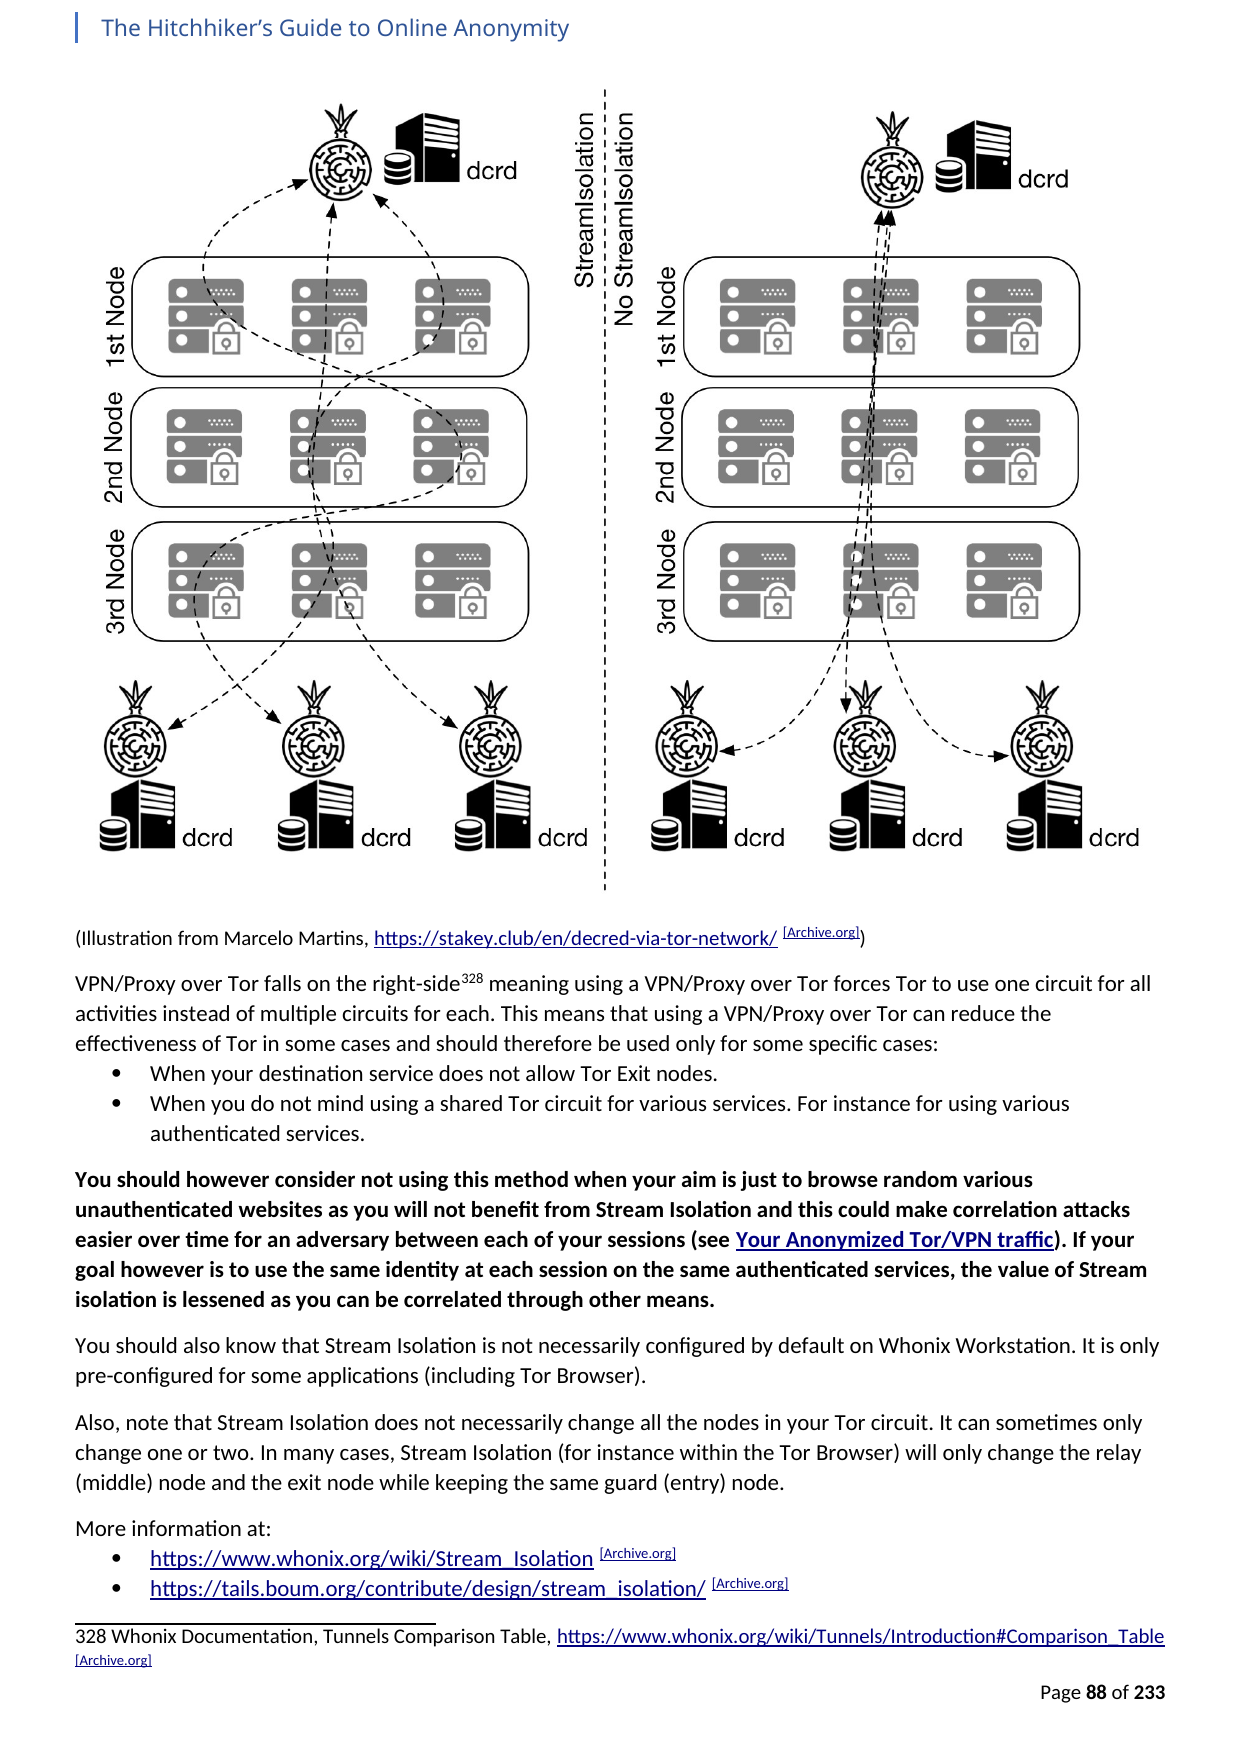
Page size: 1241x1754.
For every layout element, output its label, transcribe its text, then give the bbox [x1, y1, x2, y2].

list https://www.whonix.org/wiki/Stream_Isolation [Archive.org] [112, 1544, 1165, 1572]
list When you do not mind using a shared Tor circuit for various services. For instance for using various authenticated services. [112, 1089, 1165, 1147]
text VPN/Proxy over Tor falls on the right-side meaning using a VPN/Proxy over Tor forces Tor to use one circuit for all activities instead of multiple circuits for each. This means that using a VPN/Proxy over Tor can reduce the effectiveness of Tor in some cases and should therefore be used only for some specific cases: [75, 969, 1165, 1057]
picture [75, 74, 1164, 905]
text Also, note that Stream Isolation does not necessarily change all the nodes in your Tor circuit. It can sometimes only change one or two. In many cases, Stream Isolation (for instance within the Tor Browser) will only change the relay (middle) node and the exit node while keeping the same guard (entry) node. [75, 1408, 1165, 1496]
list When your destination service does not allow Tor Exit nodes. [112, 1059, 1165, 1087]
text You should also know that Stream Isolation is not necessarily configured by default on Whonix Workstation. It is only pre-configured for some applications (including Tor Browser). [75, 1332, 1165, 1389]
text More information at: [75, 1514, 1165, 1542]
text Whonix Documentation, Tunnels Comparison Table, https://www.whonix.org/wiki/Tunnels/Introduction#Comparison_Table [Archive.org] [75, 1624, 1165, 1679]
list https://tails.boum.org/contribute/design/stream_isolation/ [Archive.org] [112, 1574, 1165, 1602]
text You should however consider not using this method when your aim is just to browse random various unauthenticated websites as you will not benefit from Stream Isolation and this could make correlation attacks easier over time for an adversary between each of your sessions (see Your Anonymized Tor/VPN traffic). If your goal however is to use the same identity at each session on the same authenticated services, the value of Stream isolation is lessened as you can be correlated through other means. [75, 1166, 1165, 1313]
text (Illustration from Marcelo Martins, https://stakey.club/en/decred-via-tor-network/ [Archive.org]) [75, 923, 1165, 951]
